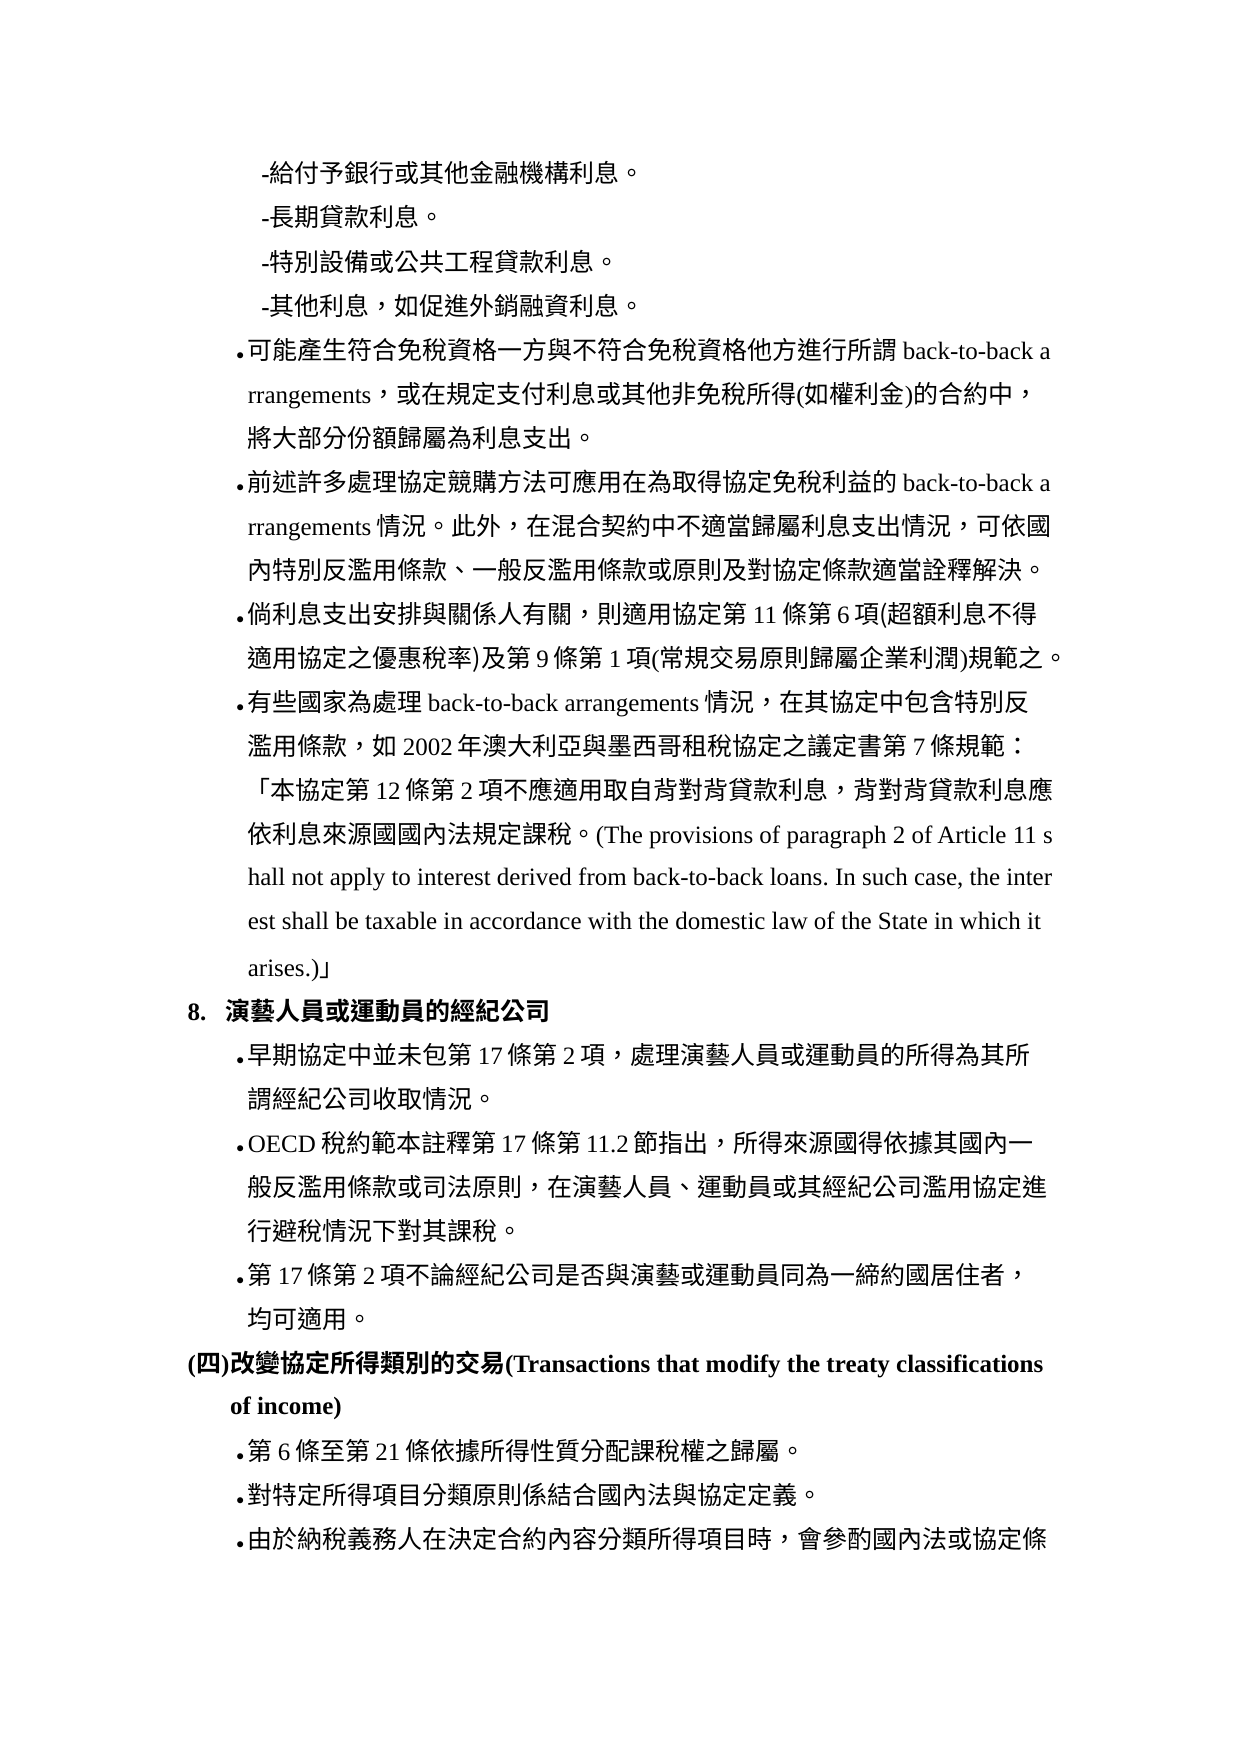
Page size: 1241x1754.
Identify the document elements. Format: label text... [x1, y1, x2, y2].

list 有些國家為處理back-to-back arrangements情況，在其協定中包含特別反濫用條款，如2002年澳大利亞與墨西哥租稅協定之議定書第7條規範：「本協定第12條第2項不應適用取自背對背貸款利息，背對背貸款利息應依利息來源國國內法規定課稅。(The provisions of paragraph 2 of Article 11 shall not apply to interest derived from back-to-back loans. In such case, the interest shall be taxable in accordance with the domestic law of the State in which it arises.)」 [236, 679, 1053, 987]
list 第6條至第21條依據所得性質分配課稅權之歸屬。 [236, 1428, 1053, 1472]
list 前述許多處理協定競購方法可應用在為取得協定免稅利益的back-to-back arrangements情況。此外，在混合契約中不適當歸屬利息支出情況，可依國內特別反濫用條款、一般反濫用條款或原則及對協定條款適當詮釋解決。 [236, 458, 1053, 591]
list 早期協定中並未包第17條第2項，處理演藝人員或運動員的所得為其所謂經紀公司收取情況。 [236, 1031, 1053, 1119]
list 由於納稅義務人在決定合約內容分類所得項目時，會參酌國內法或協定條 [236, 1516, 1053, 1560]
list 倘利息支出安排與關係人有關，則適用協定第11條第6項(超額利息不得適用協定之優惠稅率)及第9條第1項(常規交易原則歸屬企業利潤)規範之。 [236, 591, 1053, 679]
list 可能產生符合免稅資格一方與不符合免稅資格他方進行所謂back-to-back arrangements，或在規定支付利息或其他非免稅所得(如權利金)的合約中，將大部分份額歸屬為利息支出。 [236, 326, 1053, 458]
list 第17條第2項不論經紀公司是否與演藝或運動員同為一締約國居住者，均可適用。 [236, 1252, 1053, 1340]
text -特別設備或公共工程貸款利息。 [261, 238, 1053, 282]
list 改變協定所得類別的交易(Transactions that modify the treaty classifications of income) [187, 1340, 1053, 1428]
list 對特定所得項目分類原則係結合國內法與協定定義。 [236, 1472, 1053, 1516]
text -其他利息，如促進外銷融資利息。 [261, 282, 1053, 326]
text -長期貸款利息。 [261, 194, 1053, 238]
list 演藝人員或運動員的經紀公司 [187, 987, 1053, 1031]
list OECD稅約範本註釋第17條第11.2節指出，所得來源國得依據其國內一般反濫用條款或司法原則，在演藝人員、運動員或其經紀公司濫用協定進行避稅情況下對其課稅。 [236, 1119, 1053, 1252]
text -給付予銀行或其他金融機構利息。 [261, 150, 1053, 194]
